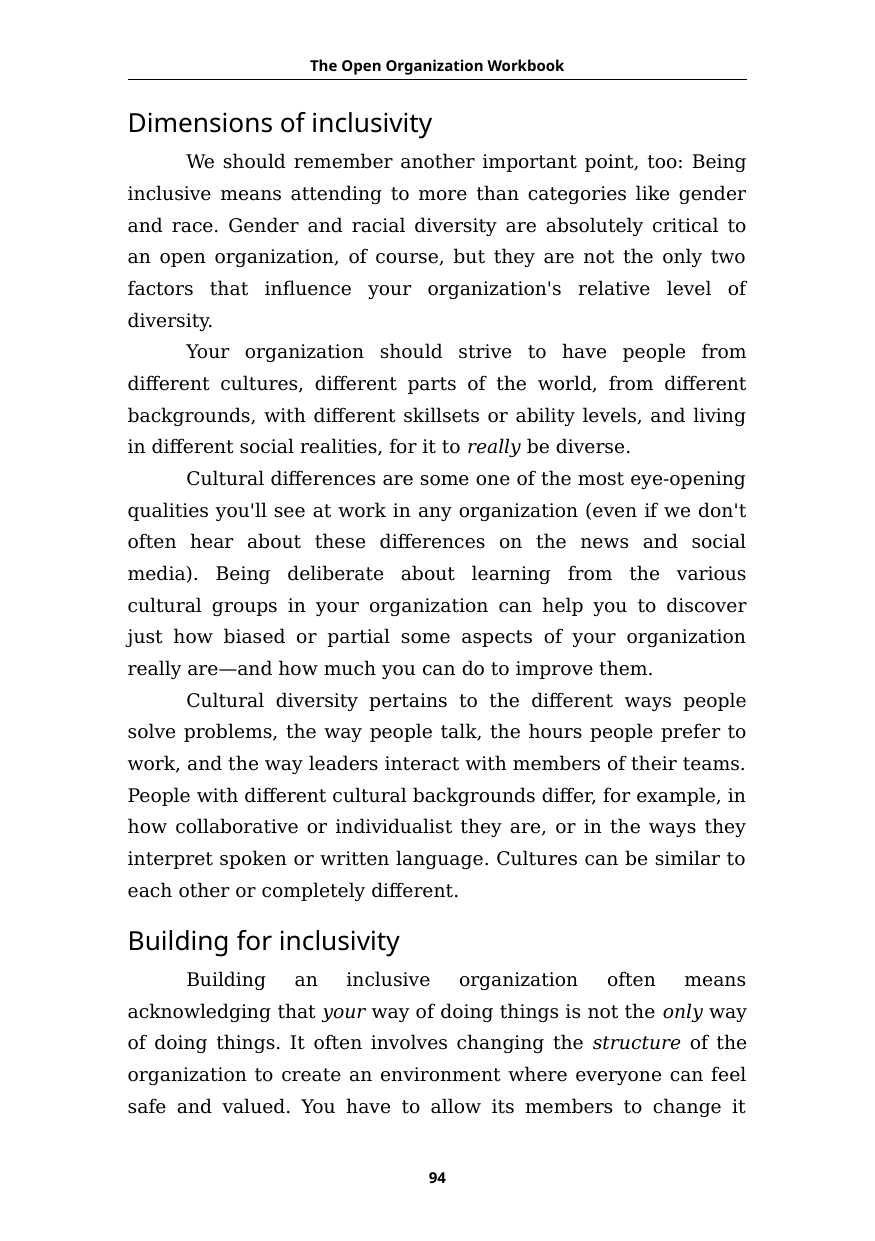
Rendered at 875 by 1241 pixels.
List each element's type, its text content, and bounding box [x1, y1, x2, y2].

text Cultural diversity pertains to the different ways people solve problems, the way people talk, the hours people prefer to work, and the way leaders interact with members of their teams. People with different cultural backgrounds differ, for example, in how collaborative or individualist they are, or in the ways they interpret spoken or written language. Cultures can be similar to each other or completely different. [127, 690, 747, 902]
subtitle Dimensions of inclusivity [127, 109, 747, 139]
text Your organization should strive to have people from different cultures, different parts of the world, from different backgrounds, with different skillsets or ability levels, and living in different social realities, for it to really be diverse. [127, 342, 747, 458]
subtitle Building for inclusivity [127, 926, 747, 956]
text Cultural differences are some one of the most eye-opening qualities you'll see at work in any organization (even if we don't often hear about these differences on the news and social media). Being deliberate about learning from the various cultural groups in your organization can help you to discover just how biased or partial some aspects of your organization really are—and how much you can do to improve them. [127, 468, 747, 680]
text We should remember another important point, too: Being inclusive means attending to more than categories like gender and race. Gender and racial diversity are absolutely critical to an open organization, of course, but they are not the only two factors that influence your organization's relative level of diversity. [127, 152, 747, 332]
text Building an inclusive organization often means acknowledging that your way of doing things is not the only way of doing things. It often involves changing the structure of the organization to create an environment where everyone can feel safe and valued. You have to allow its members to change it [127, 969, 747, 1117]
